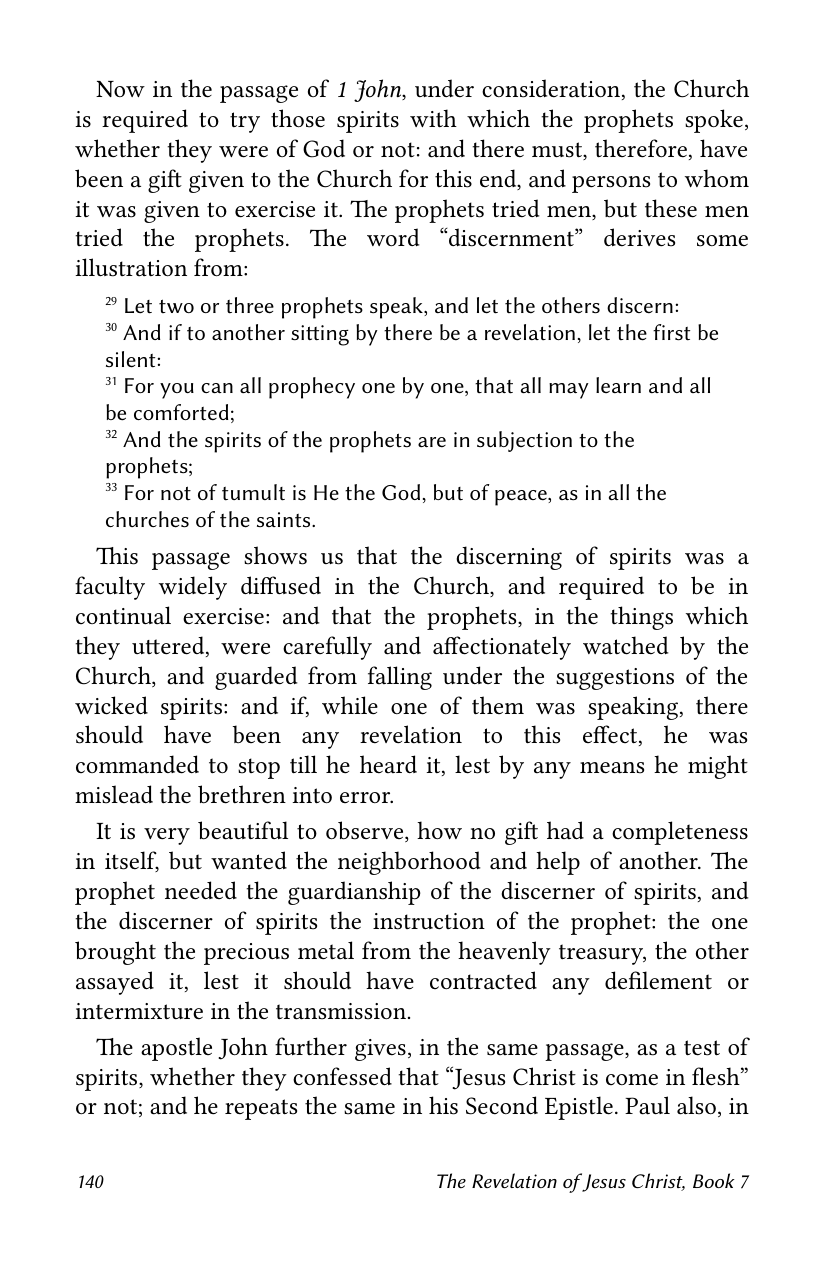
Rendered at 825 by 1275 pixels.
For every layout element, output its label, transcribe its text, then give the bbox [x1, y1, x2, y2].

text 31 For you can all prophecy one by one, that all may learn and all be comforted; [105, 373, 720, 426]
text Now in the passage of 1 John, under consideration, the Church is required to try those spirits with which the prophets spoke, whether they were of God or not: and there must, therefore, have been a gift given to the Church for this end, and persons to whom it was given to exercise it. The prophets tried men, but these men tried the prophets. The word “discernment” derives some illustration from: [75, 75, 750, 283]
text The apostle John further gives, in the same passage, as a test of spirits, whether they confessed that “Jesus Christ is come in flesh” or not; and he repeats the same in his Second Epistle. Paul also, in [75, 1033, 750, 1121]
text This passage shows us that the discerning of spirits was a faculty widely diffused in the Church, and required to be in continual exercise: and that the prophets, in the things which they uttered, were carefully and affectionately watched by the Church, and guarded from falling under the suggestions of the wicked spirits: and if, while one of them was speaking, there should have been any revelation to this effect, he was commanded to stop till he heard it, lest by any means he might mislead the brethren into error. [75, 542, 750, 810]
text 30 And if to another sitting by there be a revelation, let the first be silent: [105, 320, 720, 373]
text 32 And the spirits of the prophets are in subjection to the prophets; [105, 427, 720, 479]
text 29 Let two or three prophets speak, and let the others discern: [105, 293, 720, 319]
text 33 For not of tumult is He the God, but of peace, as in all the churches of the saints. [105, 480, 720, 533]
text It is very beautiful to observe, how no gift had a completeness in itself, but wanted the neighborhood and help of another. The prophet needed the guardianship of the discerner of spirits, and the discerner of spirits the instruction of the prophet: the one brought the precious metal from the heavenly treasury, the other assayed it, lest it should have contracted any defilement or intermixture in the transmission. [75, 817, 750, 1025]
